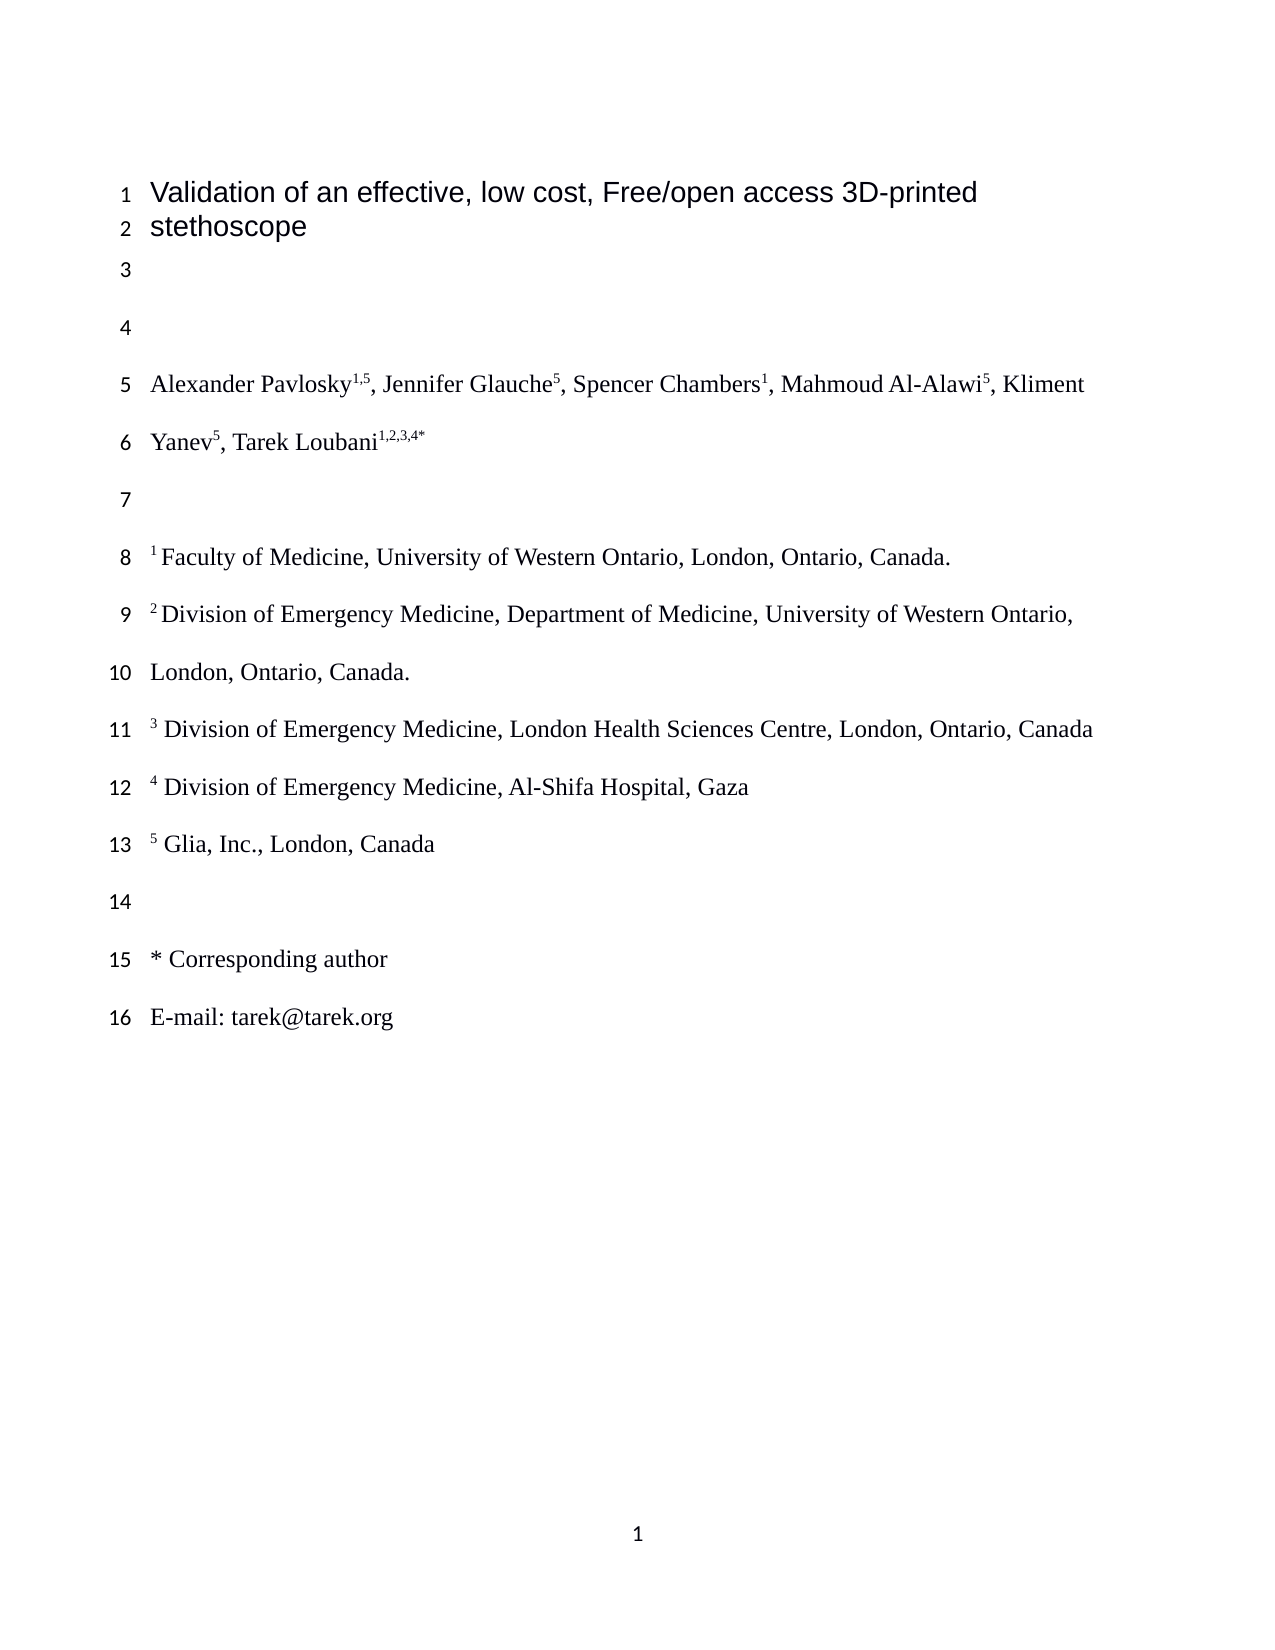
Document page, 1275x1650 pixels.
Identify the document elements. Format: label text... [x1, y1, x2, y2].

text 5 Glia, Inc., London, Canada [150, 829, 1125, 858]
text E-mail: tarek@tarek.org [150, 1002, 1125, 1031]
text Alexander Pavlosky1,5, Jennifer Glauche5, Spencer Chambers1, Mahmoud Al-Alawi5, Kliment Yanev5, Tarek Loubani1,2,3,4* [150, 369, 1125, 456]
text 1 Faculty of Medicine, University of Western Ontario, London, Ontario, Canada. [150, 542, 1125, 571]
text * Corresponding author [150, 944, 1125, 973]
text 3 Division of Emergency Medicine, London Health Sciences Centre, London, Ontario, Canada [150, 714, 1125, 743]
text 2 Division of Emergency Medicine, Department of Medicine, University of Western Ontario, London, Ontario, Canada. [150, 599, 1125, 686]
title Validation of an effective, low cost, Free/open access 3D-printed stethoscope [150, 175, 1125, 242]
text 4 Division of Emergency Medicine, Al-Shifa Hospital, Gaza [150, 772, 1125, 801]
